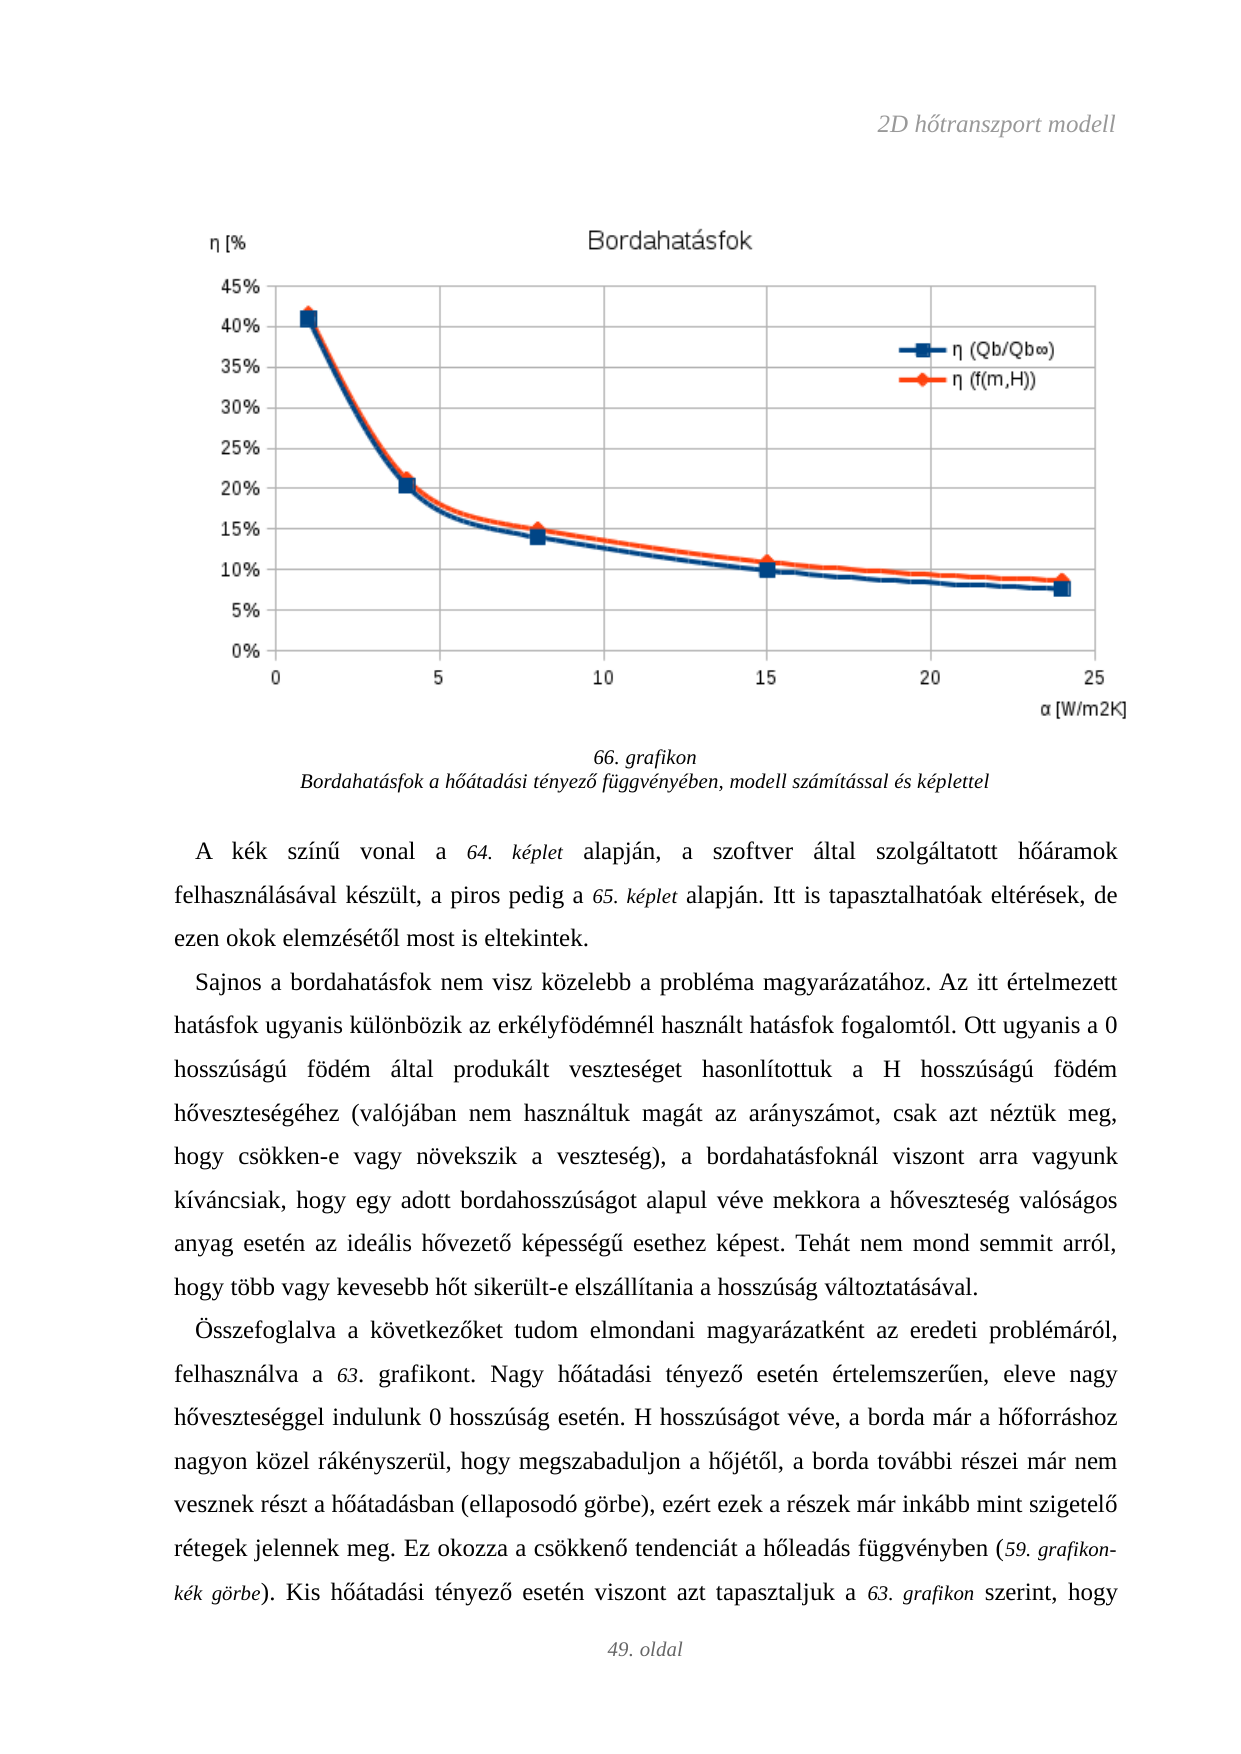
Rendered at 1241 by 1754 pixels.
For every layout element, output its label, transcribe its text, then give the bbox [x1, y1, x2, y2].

picture [194, 198, 1140, 730]
text 66. grafikon [174, 744, 1118, 768]
text A kék színű vonal a 64. képlet alapján, a szoftver által szolgáltatott hőáramok felhasználásával készült, a piros pedig a 65. képlet alapján. Itt is tapasztalhatóak eltérések, de ezen okok elemzésétől most is eltekintek. [174, 836, 1118, 952]
text Összefoglalva a következőket tudom elmondani magyarázatként az eredeti problémáról, felhasználva a 63. grafikont. Nagy hőátadási tényező esetén értelemszerűen, eleve nagy hőveszteséggel indulunk 0 hosszúság esetén. H hosszúságot véve, a borda már a hőforráshoz nagyon közel rákényszerül, hogy megszabaduljon a hőjétől, a borda további részei már nem vesznek részt a hőátadásban (ellaposodó görbe), ezért ezek a részek már inkább mint szigetelő rétegek jelennek meg. Ez okozza a csökkenő tendenciát a hőleadás függvényben (59. grafikon-kék görbe). Kis hőátadási tényező esetén viszont azt tapasztaljuk a 63. grafikon szerint, hogy [174, 1315, 1118, 1605]
text Sajnos a bordahatásfok nem visz közelebb a probléma magyarázatához. Az itt értelmezett hatásfok ugyanis különbözik az erkélyfödémnél használt hatásfok fogalomtól. Ott ugyanis a 0 hosszúságú födém által produkált veszteséget hasonlítottuk a H hosszúságú födém hőveszteségéhez (valójában nem használtuk magát az arányszámot, csak azt néztük meg, hogy csökken-e vagy növekszik a veszteség), a bordahatásfoknál viszont arra vagyunk kíváncsiak, hogy egy adott bordahosszúságot alapul véve mekkora a hőveszteség valóságos anyag esetén az ideális hővezető képességű esethez képest. Tehát nem mond semmit arról, hogy több vagy kevesebb hőt sikerült-e elszállítania a hosszúság változtatásával. [174, 967, 1118, 1301]
text Bordahatásfok a hőátadási tényező függvényében, modell számítással és képlettel [174, 768, 1118, 793]
